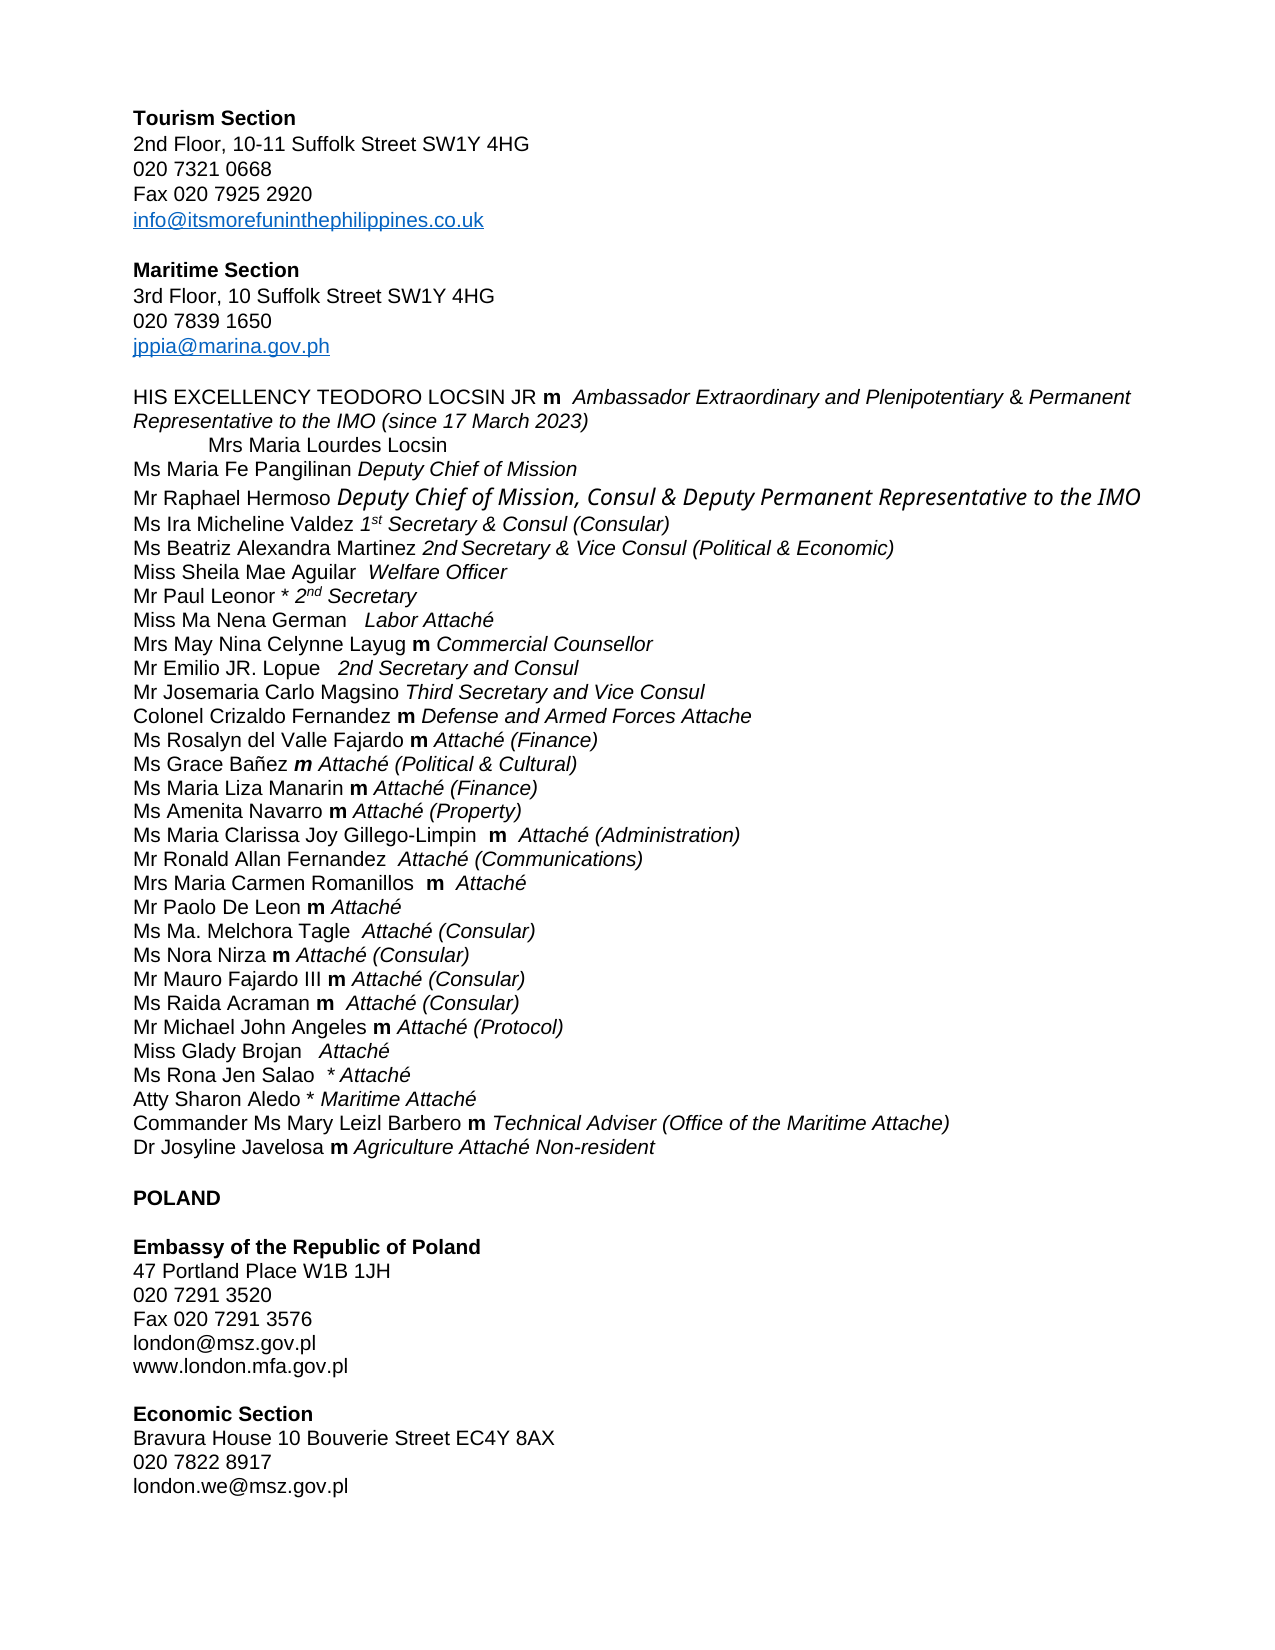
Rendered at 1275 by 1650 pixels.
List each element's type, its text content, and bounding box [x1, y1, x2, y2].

text Bravura House 10 Bouverie Street EC4Y 8AX [133, 1426, 1181, 1450]
text Ms Ira Micheline Valdez 1st Secretary & Consul (Consular) [133, 512, 1181, 536]
text 47 Portland Place W1B 1JH [133, 1258, 1181, 1282]
text Ms Maria Fe Pangilinan Deputy Chief of Mission [133, 457, 1181, 481]
text Mr Michael John Angeles m Attaché (Protocol) [133, 1015, 1181, 1039]
text Mr Paul Leonor * 2nd Secretary [133, 584, 1181, 608]
text Ms Raida Acraman m Attaché (Consular) [133, 991, 1181, 1015]
text jppia@marina.gov.ph [133, 334, 1181, 358]
text Miss Sheila Mae Aguilar Welfare Officer [133, 560, 1181, 584]
text Mr Emilio JR. Lopue 2nd Secretary and Consul [133, 656, 1181, 679]
text 020 7822 8917 [133, 1450, 1181, 1474]
text Ms Rosalyn del Valle Fajardo m Attaché (Finance) [133, 727, 1181, 751]
subtitle Economic Section [133, 1402, 1181, 1426]
text Miss Glady Brojan Attaché [133, 1039, 1181, 1063]
text 020 7321 0668 [133, 157, 1181, 181]
text Dr Josyline Javelosa m Agriculture Attaché Non-resident [133, 1135, 1181, 1159]
text london.we@msz.gov.pl [133, 1474, 1181, 1498]
text Mrs Maria Lourdes Locsin [133, 433, 1181, 457]
text Ms Amenita Navarro m Attaché (Property) [133, 799, 1181, 823]
text london@msz.gov.pl [133, 1330, 1181, 1354]
text 3rd Floor, 10 Suffolk Street SW1Y 4HG [133, 283, 1181, 307]
text Mr Mauro Fajardo III m Attaché (Consular) [133, 967, 1181, 991]
text Colonel Crizaldo Fernandez m Defense and Armed Forces Attache [133, 703, 1181, 727]
text Tourism Section [133, 106, 1181, 130]
text Fax 020 7925 2920 [133, 182, 1181, 206]
text Ms Ma. Melchora Tagle Attaché (Consular) [133, 919, 1181, 943]
text Mr Raphael Hermoso Deputy Chief of Mission, Consul & Deputy Permanent Representative to the IMO [133, 481, 1181, 512]
text Ms Nora Nirza m Attaché (Consular) [133, 943, 1181, 967]
text Miss Ma Nena German Labor Attaché [133, 608, 1181, 632]
text Mrs Maria Carmen Romanillos m Attaché [133, 871, 1181, 895]
text Mr Paolo De Leon m Attaché [133, 895, 1181, 919]
subtitle Embassy of the Republic of Poland [133, 1234, 1181, 1258]
text info@itsmorefuninthephilippines.co.uk [133, 207, 1181, 231]
text 2nd Floor, 10-11 Suffolk Street SW1Y 4HG [133, 132, 1181, 156]
text Ms Maria Liza Manarin m Attaché (Finance) [133, 775, 1181, 799]
text 020 7839 1650 [133, 309, 1181, 333]
text Mr Josemaria Carlo Magsino Third Secretary and Vice Consul [133, 679, 1181, 703]
text 020 7291 3520 [133, 1282, 1181, 1306]
text Ms Rona Jen Salao * Attaché [133, 1063, 1181, 1087]
text HIS EXCELLENCY TEODORO LOCSIN JR m Ambassador Extraordinary and Plenipotentiary & Permanent Representative to the IMO (since 17 March 2023) [133, 385, 1181, 433]
text Fax 020 7291 3576 [133, 1306, 1181, 1330]
text Ms Beatriz Alexandra Martinez 2nd Secretary & Vice Consul (Political & Economic) [133, 536, 1181, 560]
text Maritime Section [133, 258, 1181, 282]
text Ms Grace Bañez m Attaché (Political & Cultural) [133, 751, 1181, 775]
text Ms Maria Clarissa Joy Gillego-Limpin m Attaché (Administration) [133, 823, 1181, 847]
text Mr Ronald Allan Fernandez Attaché (Communications) [133, 847, 1181, 871]
text Mrs May Nina Celynne Layug m Commercial Counsellor [133, 632, 1181, 656]
text Commander Ms Mary Leizl Barbero m Technical Adviser (Office of the Maritime Attache) [133, 1111, 1181, 1135]
text POLAND [133, 1185, 1181, 1209]
text Atty Sharon Aledo * Maritime Attaché [133, 1087, 1181, 1111]
text www.london.mfa.gov.pl [133, 1354, 1181, 1378]
